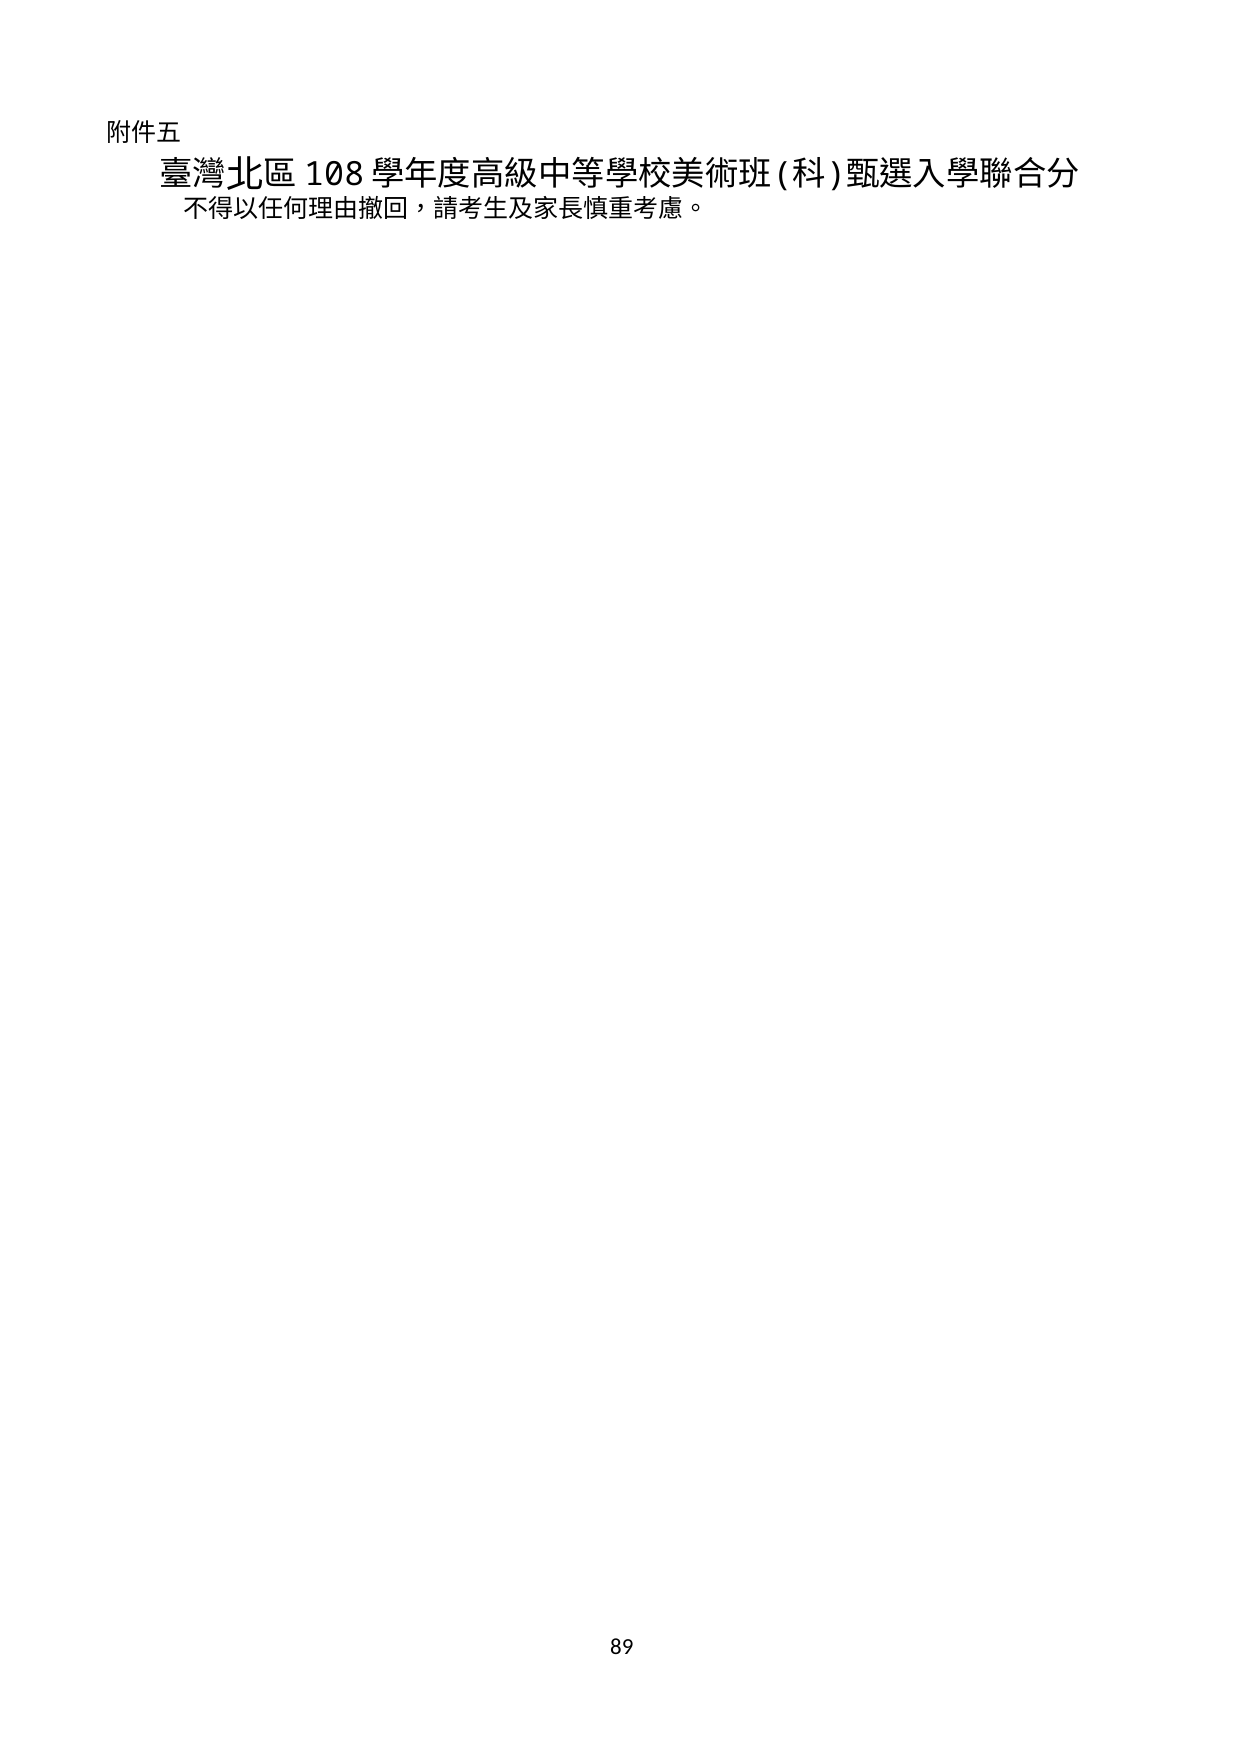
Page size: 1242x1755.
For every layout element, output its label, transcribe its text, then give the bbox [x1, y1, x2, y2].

text 不得以任何理由撤回，請考生及家長慎重考慮。 [183, 192, 1148, 223]
